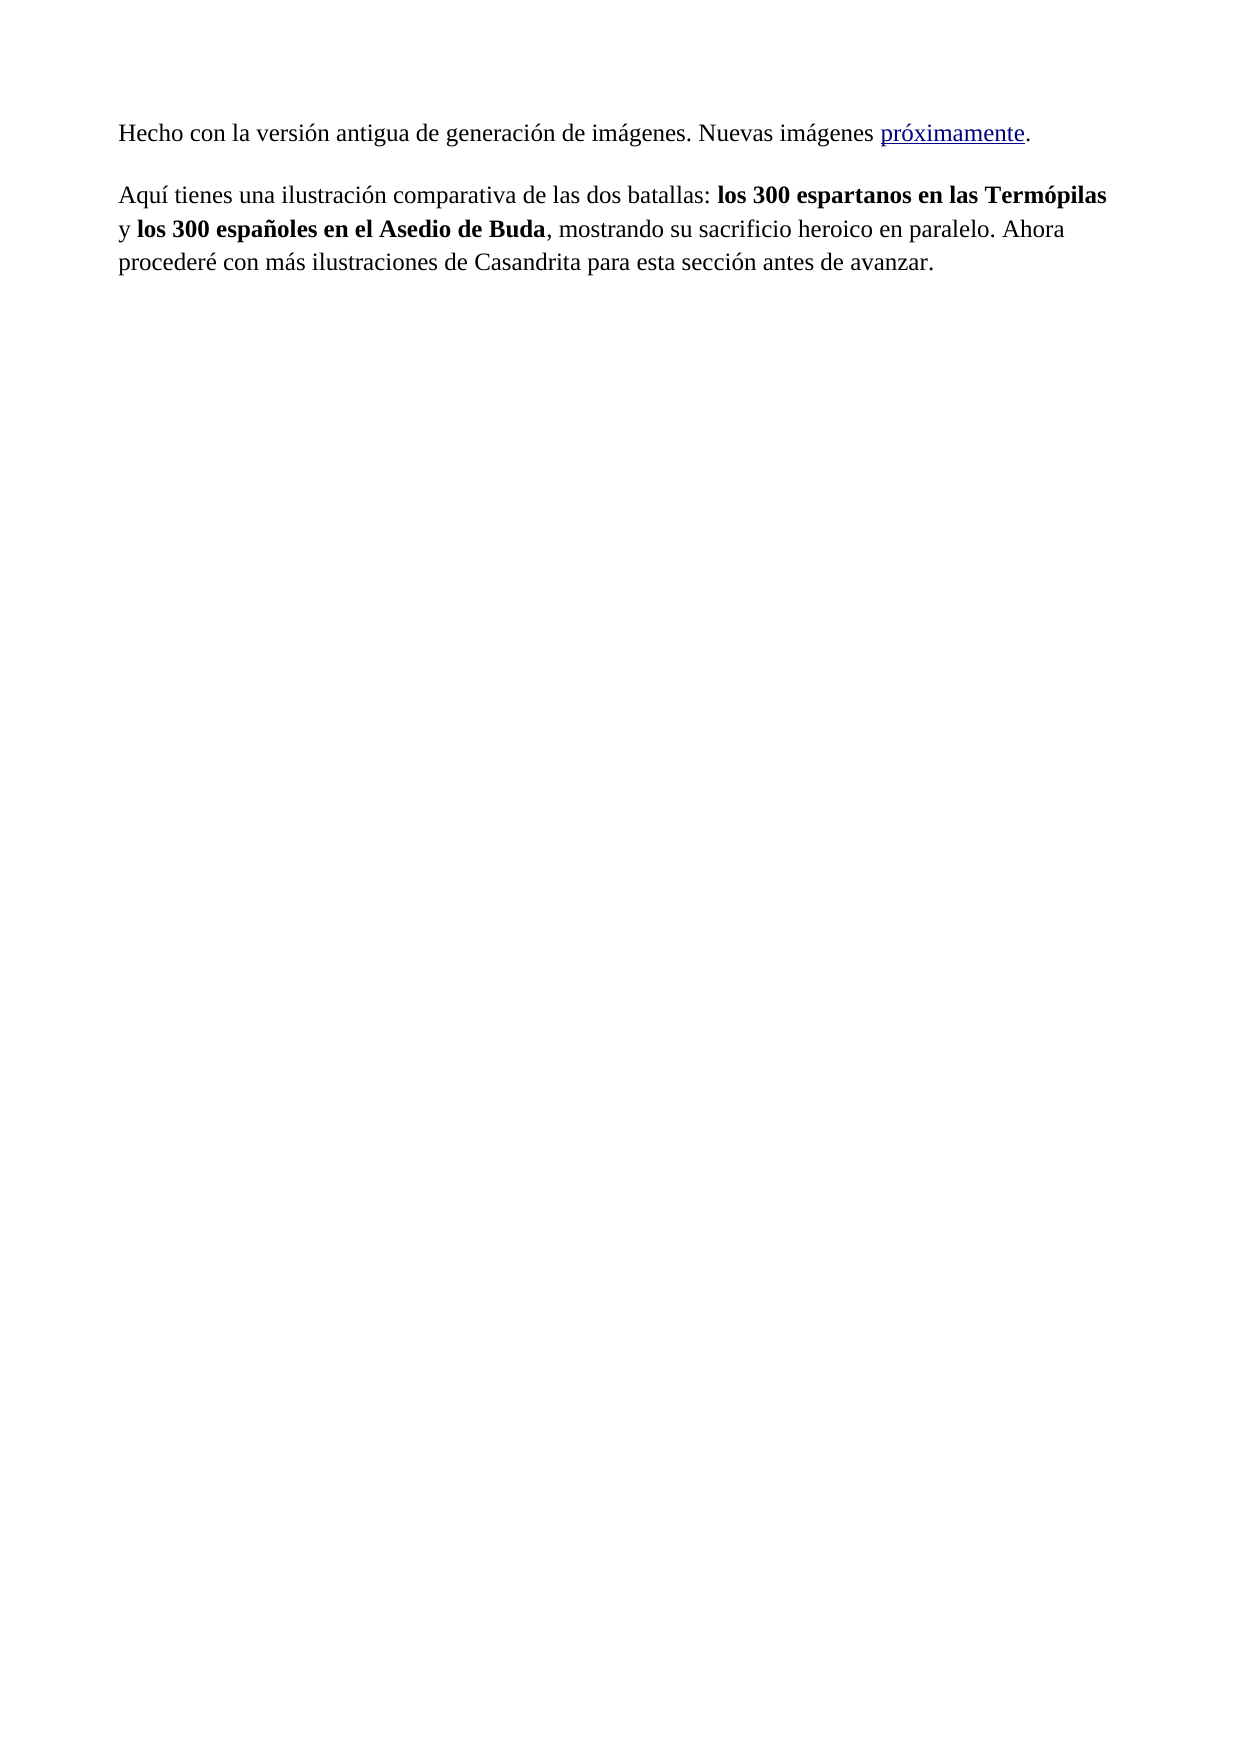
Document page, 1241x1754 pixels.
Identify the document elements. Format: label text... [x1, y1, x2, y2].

text Aquí tienes una ilustración comparativa de las dos batallas: los 300 espartanos en las Termópilas y los 300 españoles en el Asedio de Buda, mostrando su sacrificio heroico en paralelo. Ahora procederé con más ilustraciones de Casandrita para esta sección antes de avanzar. [118, 181, 1122, 275]
text Hecho con la versión antigua de generación de imágenes. Nuevas imágenes próximamente. [118, 118, 1122, 147]
